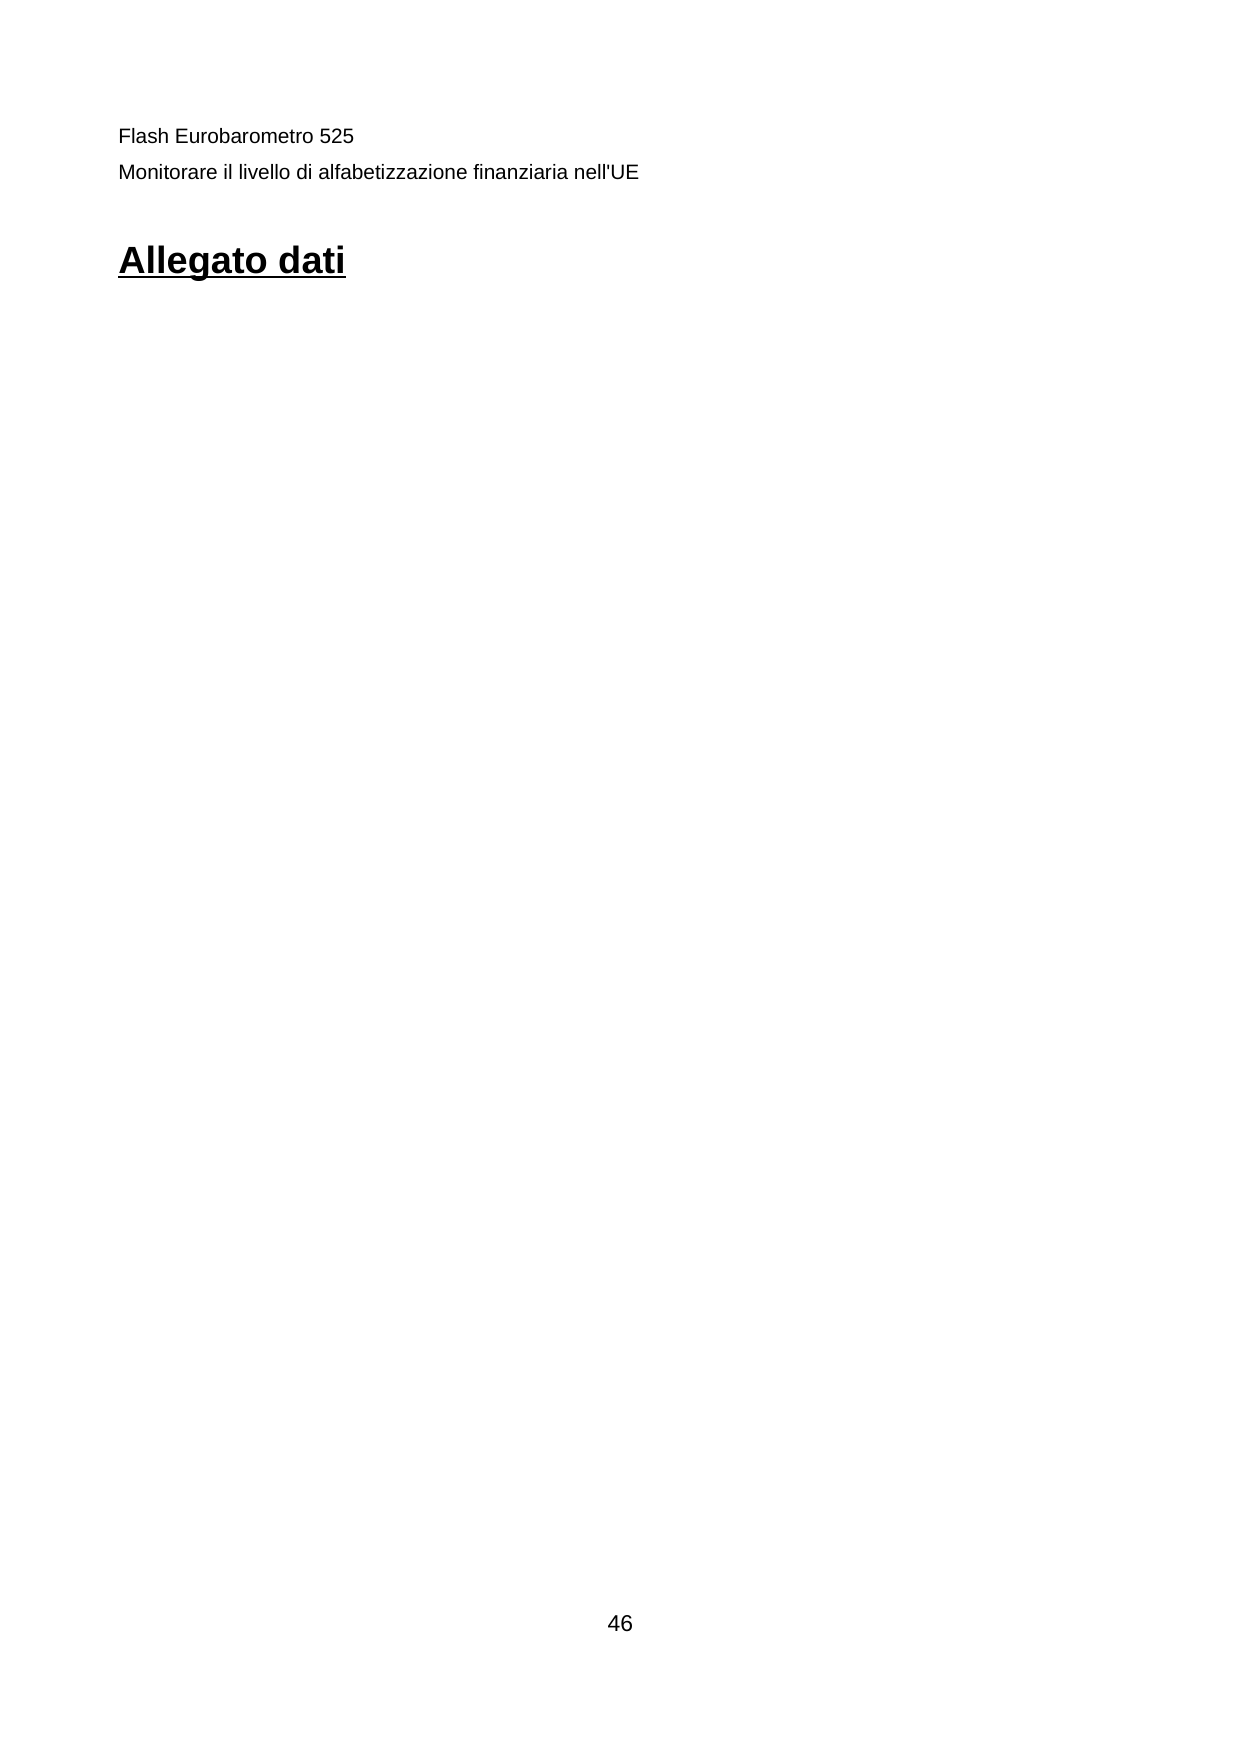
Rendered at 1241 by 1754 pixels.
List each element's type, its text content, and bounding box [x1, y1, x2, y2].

subtitle Allegato dati [118, 238, 1122, 282]
